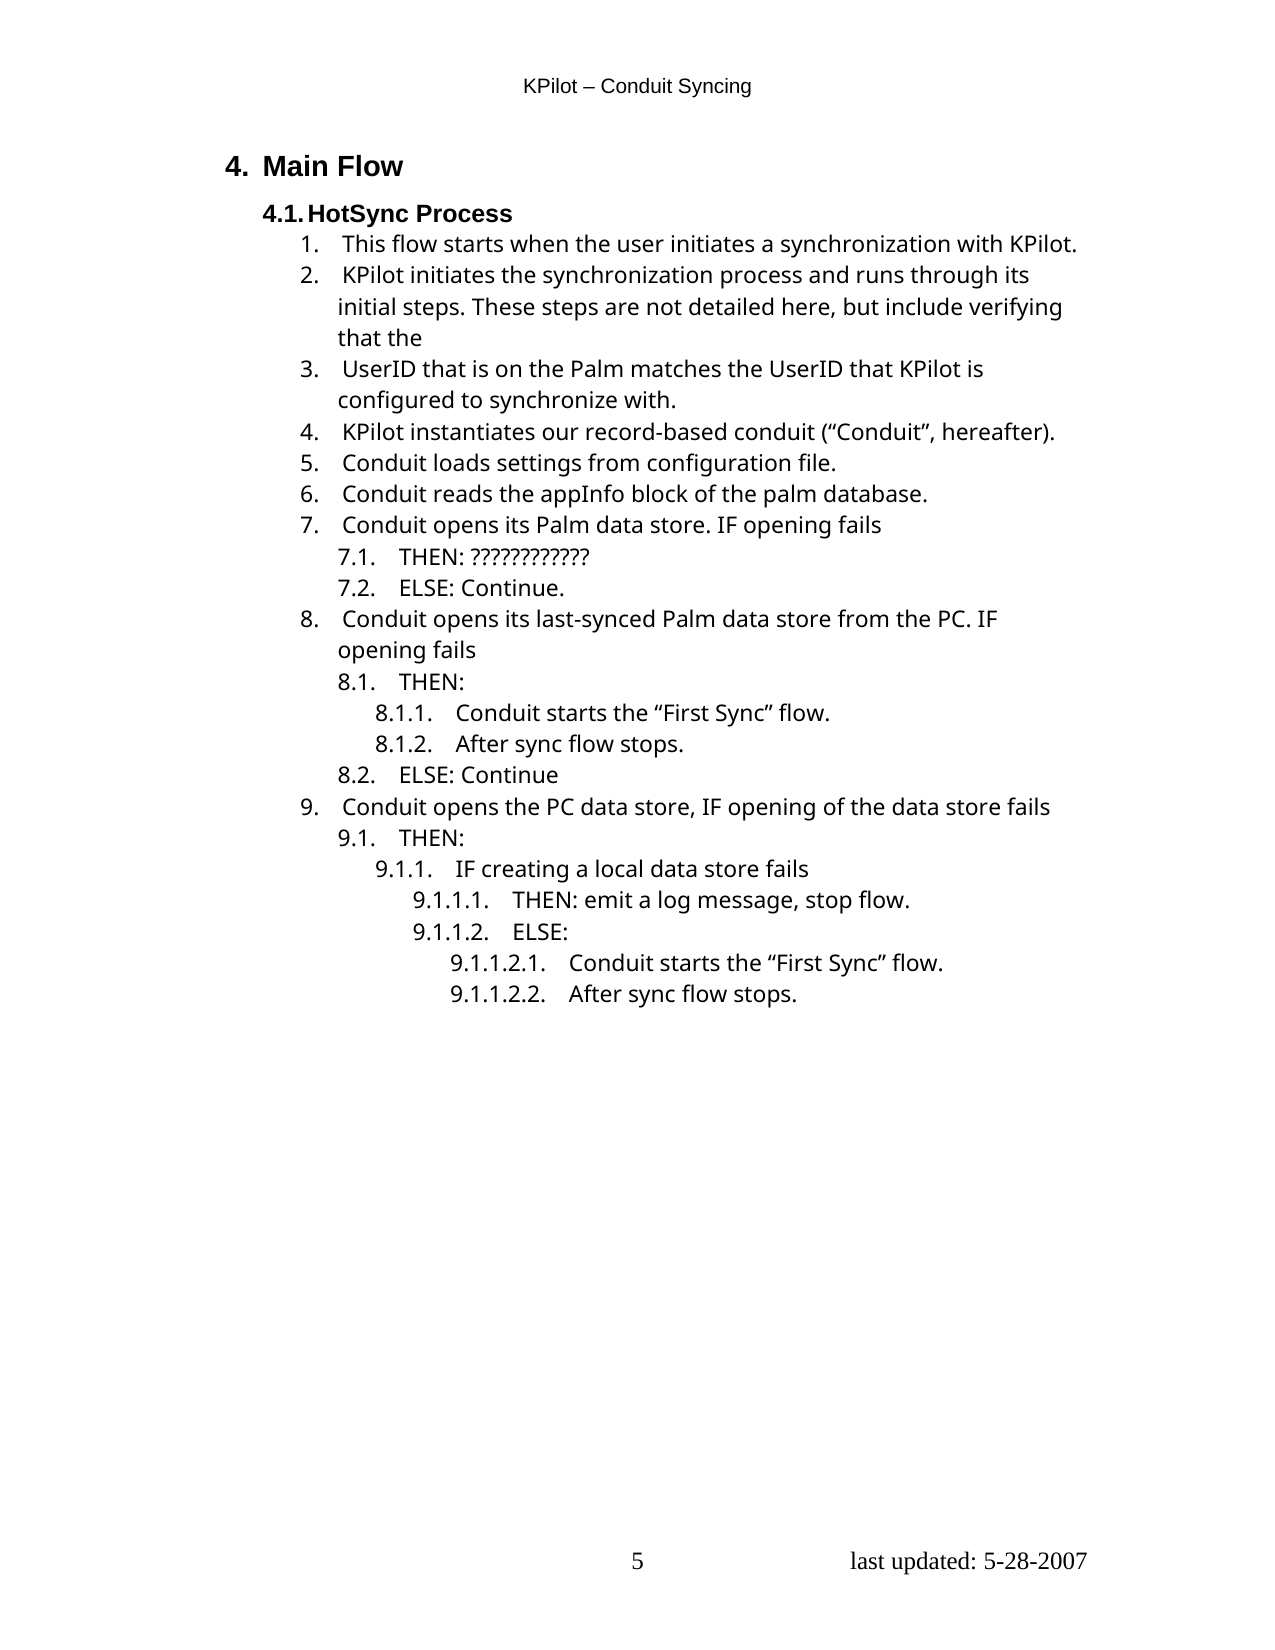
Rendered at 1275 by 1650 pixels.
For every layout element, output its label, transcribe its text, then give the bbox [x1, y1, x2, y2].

list THEN: ???????????? [337, 541, 1087, 572]
list THEN: emit a log message, stop flow. [412, 884, 1087, 916]
list THEN: [337, 666, 1087, 697]
subtitle Main Flow [225, 150, 1087, 183]
list KPilot initiates the synchronization process and runs through its initial steps. These steps are not detailed here, but include verifying that the [300, 259, 1087, 353]
list Conduit starts the “First Sync” flow. [450, 947, 1087, 978]
list ELSE: Continue. [337, 572, 1087, 603]
list Conduit loads settings from configuration file. [300, 447, 1087, 478]
list Conduit opens its last-synced Palm data store from the PC. IF opening fails [300, 603, 1087, 666]
list THEN: [337, 822, 1087, 853]
list ELSE: [412, 916, 1087, 947]
list Conduit starts the “First Sync” flow. [375, 697, 1087, 728]
list Conduit opens its Palm data store. IF opening fails [300, 509, 1087, 541]
list This flow starts when the user initiates a synchronization with KPilot. [300, 228, 1087, 259]
list After sync flow stops. [375, 728, 1087, 759]
list IF creating a local data store fails [375, 853, 1087, 884]
list After sync flow stops. [450, 978, 1087, 1009]
list Conduit opens the PC data store, IF opening of the data store fails [300, 791, 1087, 822]
list Conduit reads the appInfo block of the palm database. [300, 478, 1087, 509]
subtitle HotSync Process [262, 200, 1087, 228]
list UserID that is on the Palm matches the UserID that KPilot is configured to synchronize with. [300, 353, 1087, 416]
list KPilot instantiates our record-based conduit (“Conduit”, hereafter). [300, 416, 1087, 447]
list ELSE: Continue [337, 759, 1087, 791]
